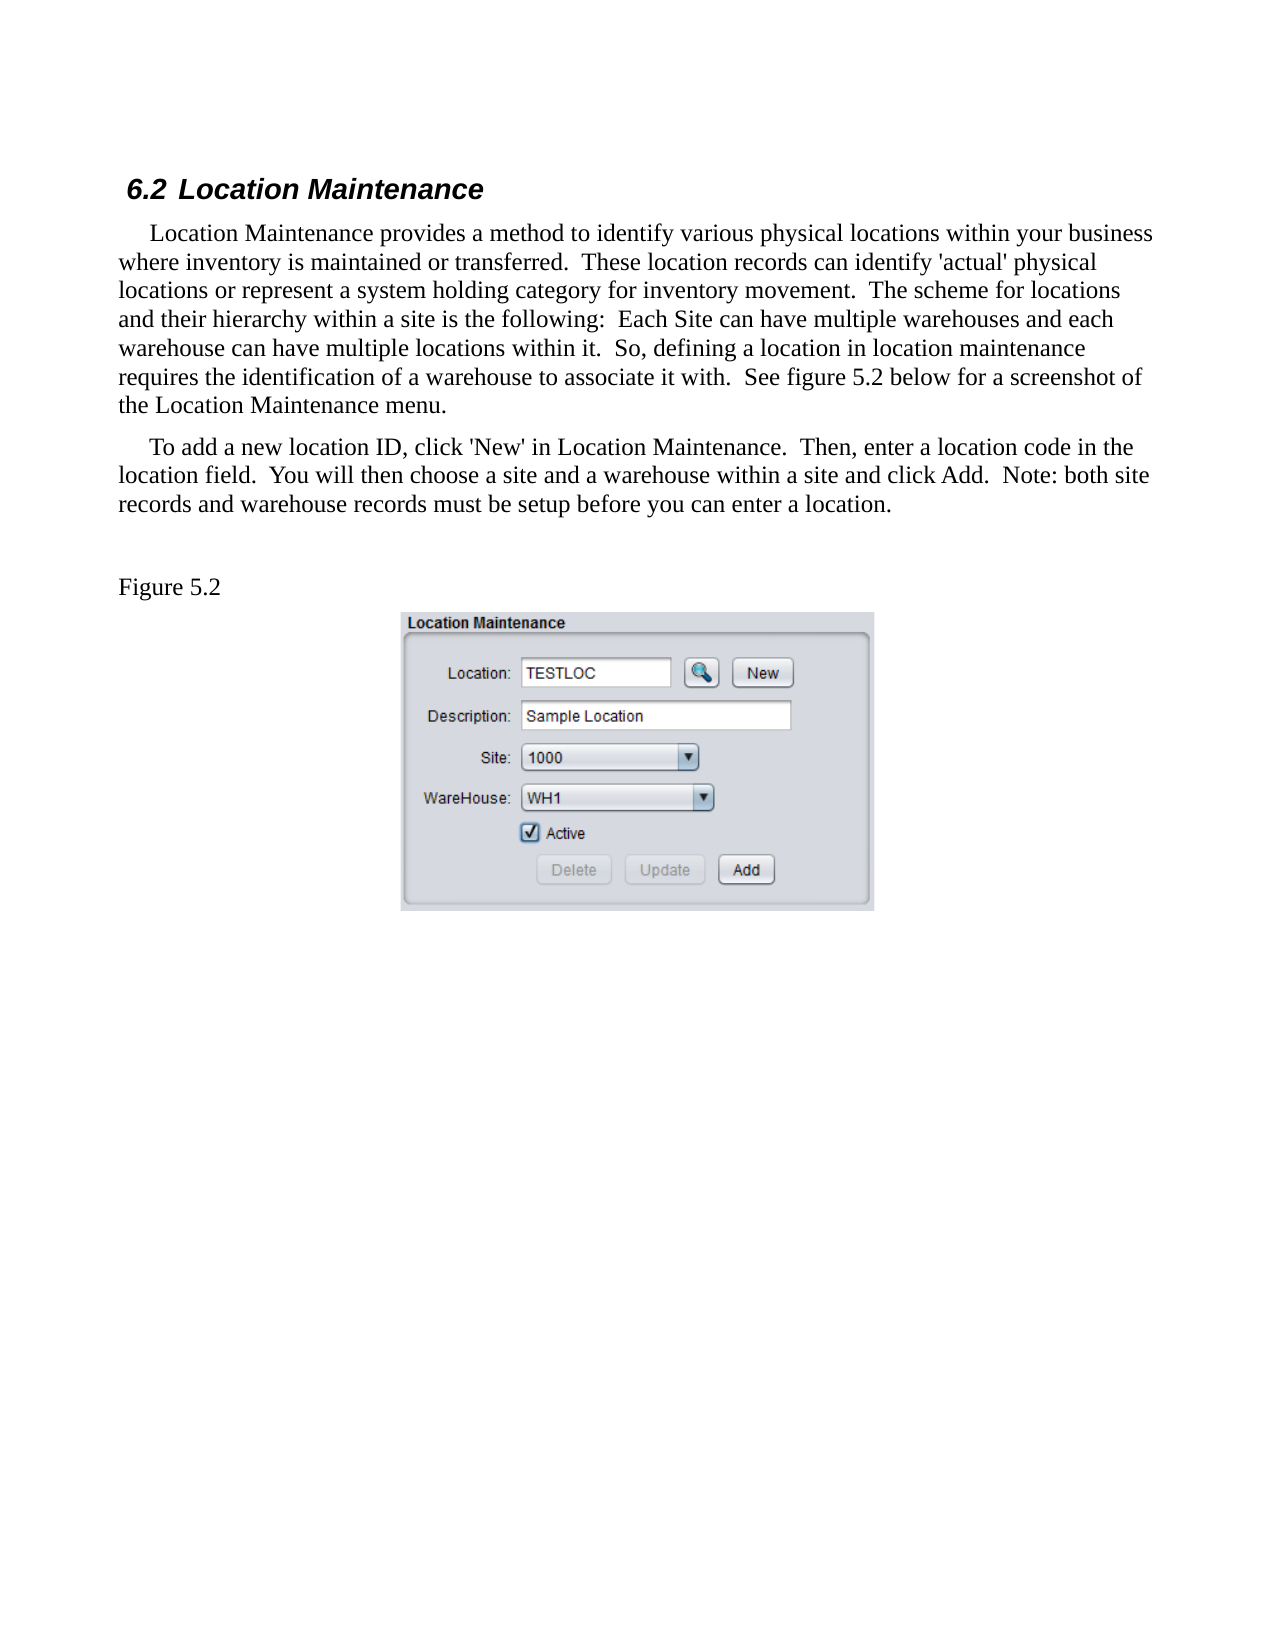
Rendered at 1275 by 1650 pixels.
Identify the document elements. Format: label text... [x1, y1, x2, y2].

text To add a new location ID, click 'New' in Location Maintenance. Then, enter a location code in the location field. You will then choose a site and a warehouse within a site and click Add. Note: both site records and warehouse records must be setup before you can enter a location. [118, 432, 1157, 518]
picture [400, 612, 875, 911]
text Figure 5.2 [118, 572, 1157, 600]
subtitle Location Maintenance [118, 172, 1157, 205]
text Location Maintenance provides a method to identify various physical locations within your business where inventory is maintained or transferred. These location records can identify 'actual' physical locations or represent a system holding category for inventory movement. The scheme for locations and their hierarchy within a site is the following: Each Site can have multiple warehouses and each warehouse can have multiple locations within it. So, defining a location in location maintenance requires the identification of a warehouse to associate it with. See figure 5.2 below for a screenshot of the Location Maintenance menu. [118, 218, 1157, 419]
